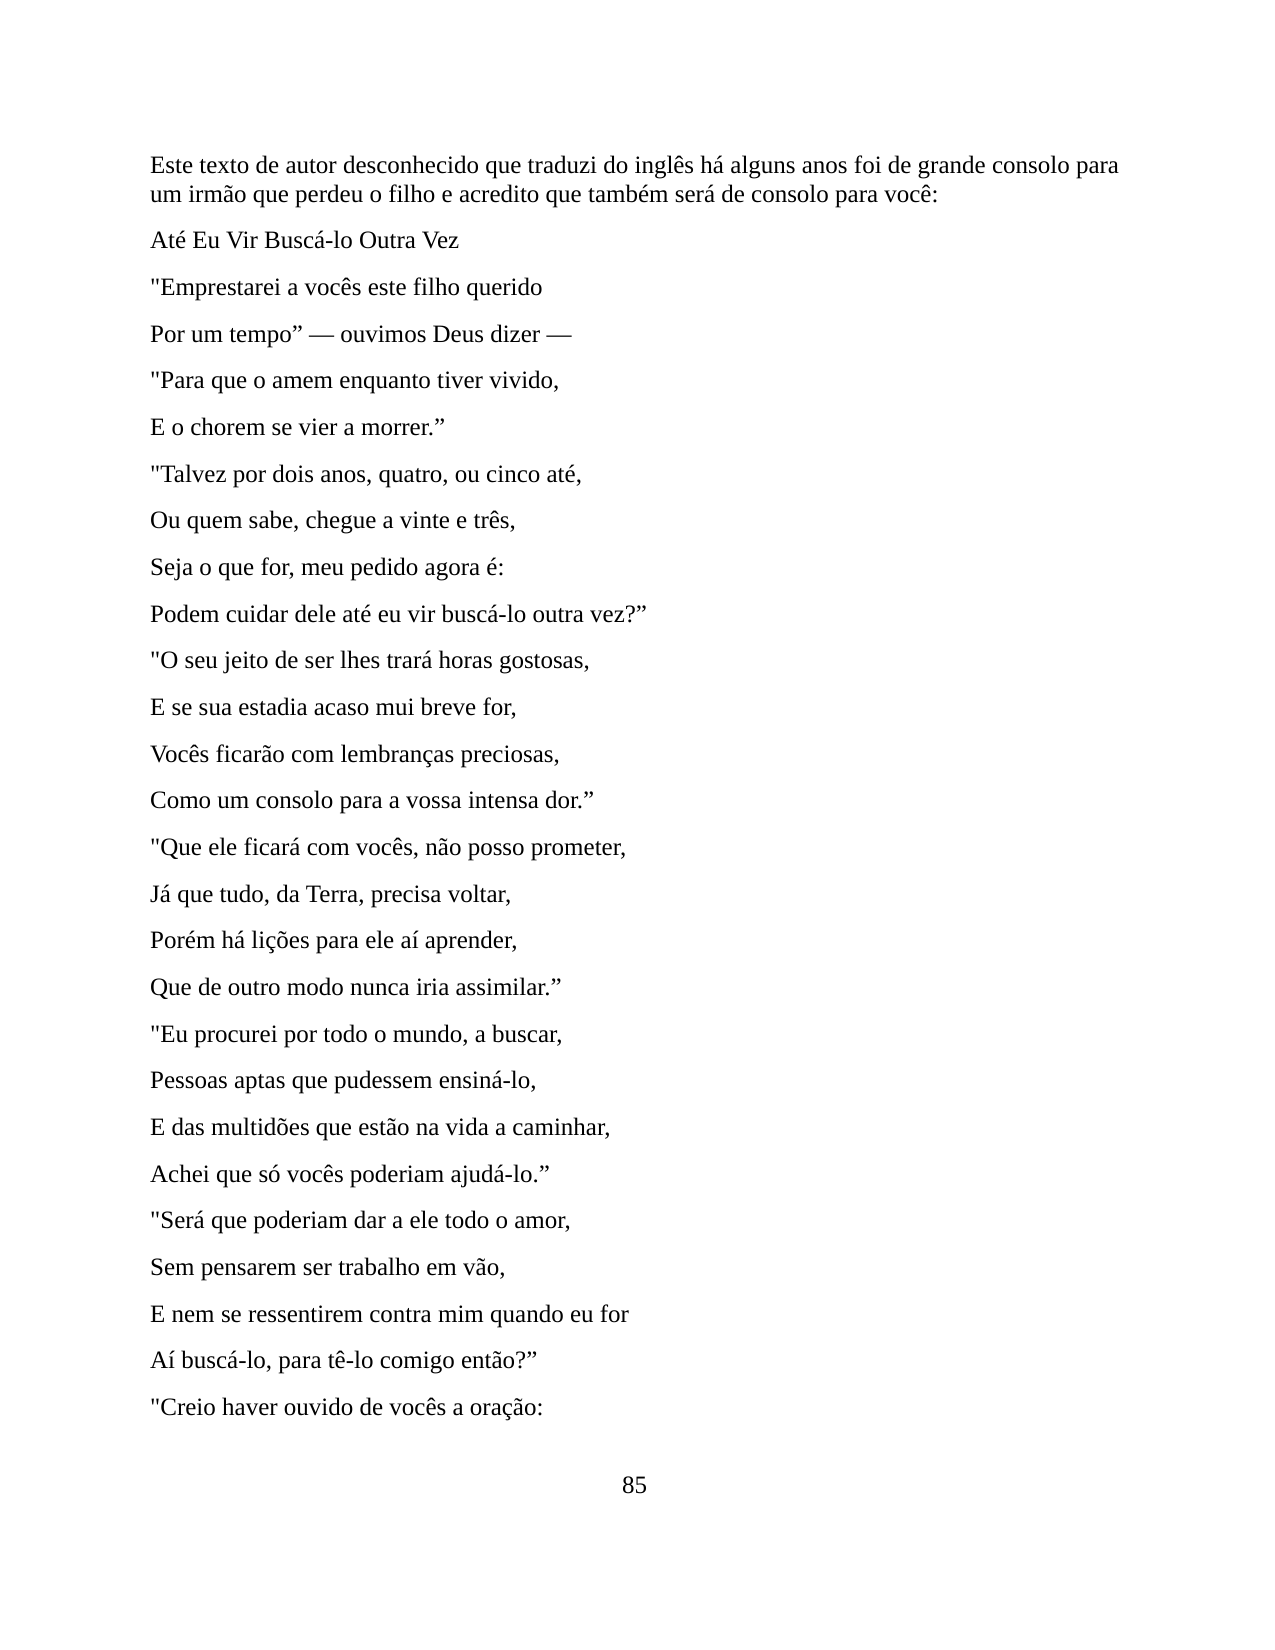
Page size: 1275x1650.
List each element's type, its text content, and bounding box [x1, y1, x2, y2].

text Vocês ficarão com lembranças preciosas, [150, 739, 1125, 767]
text Já que tudo, da Terra, precisa voltar, [150, 879, 1125, 907]
text "Talvez por dois anos, quatro, ou cinco até, [150, 459, 1125, 487]
text Como um consolo para a vossa intensa dor.” [150, 785, 1125, 814]
text "Eu procurei por todo o mundo, a buscar, [150, 1019, 1125, 1047]
text Por um tempo” — ouvimos Deus dizer — [150, 319, 1125, 347]
text E o chorem se vier a morrer.” [150, 412, 1125, 441]
text Porém há lições para ele aí aprender, [150, 925, 1125, 954]
text "Creio haver ouvido de vocês a oração: [150, 1392, 1125, 1421]
text Este texto de autor desconhecido que traduzi do inglês há alguns anos foi de grande consolo para um irmão que perdeu o filho e acredito que também será de consolo para você: [150, 150, 1125, 207]
text Achei que só vocês poderiam ajudá-lo.” [150, 1159, 1125, 1187]
text E se sua estadia acaso mui breve for, [150, 692, 1125, 721]
text Seja o que for, meu pedido agora é: [150, 552, 1125, 581]
text Aí buscá-lo, para tê-lo comigo então?” [150, 1345, 1125, 1374]
text "Para que o amem enquanto tiver vivido, [150, 365, 1125, 394]
text E nem se ressentirem contra mim quando eu for [150, 1299, 1125, 1327]
text "O seu jeito de ser lhes trará horas gostosas, [150, 645, 1125, 674]
text Até Eu Vir Buscá-lo Outra Vez [150, 225, 1125, 254]
text "Que ele ficará com vocês, não posso prometer, [150, 832, 1125, 861]
text Ou quem sabe, chegue a vinte e três, [150, 505, 1125, 534]
text Sem pensarem ser trabalho em vão, [150, 1252, 1125, 1281]
text Que de outro modo nunca iria assimilar.” [150, 972, 1125, 1001]
text Pessoas aptas que pudessem ensiná-lo, [150, 1065, 1125, 1094]
text "Emprestarei a vocês este filho querido [150, 272, 1125, 301]
text Podem cuidar dele até eu vir buscá-lo outra vez?” [150, 599, 1125, 627]
text "Será que poderiam dar a ele todo o amor, [150, 1205, 1125, 1234]
text E das multidões que estão na vida a caminhar, [150, 1112, 1125, 1141]
